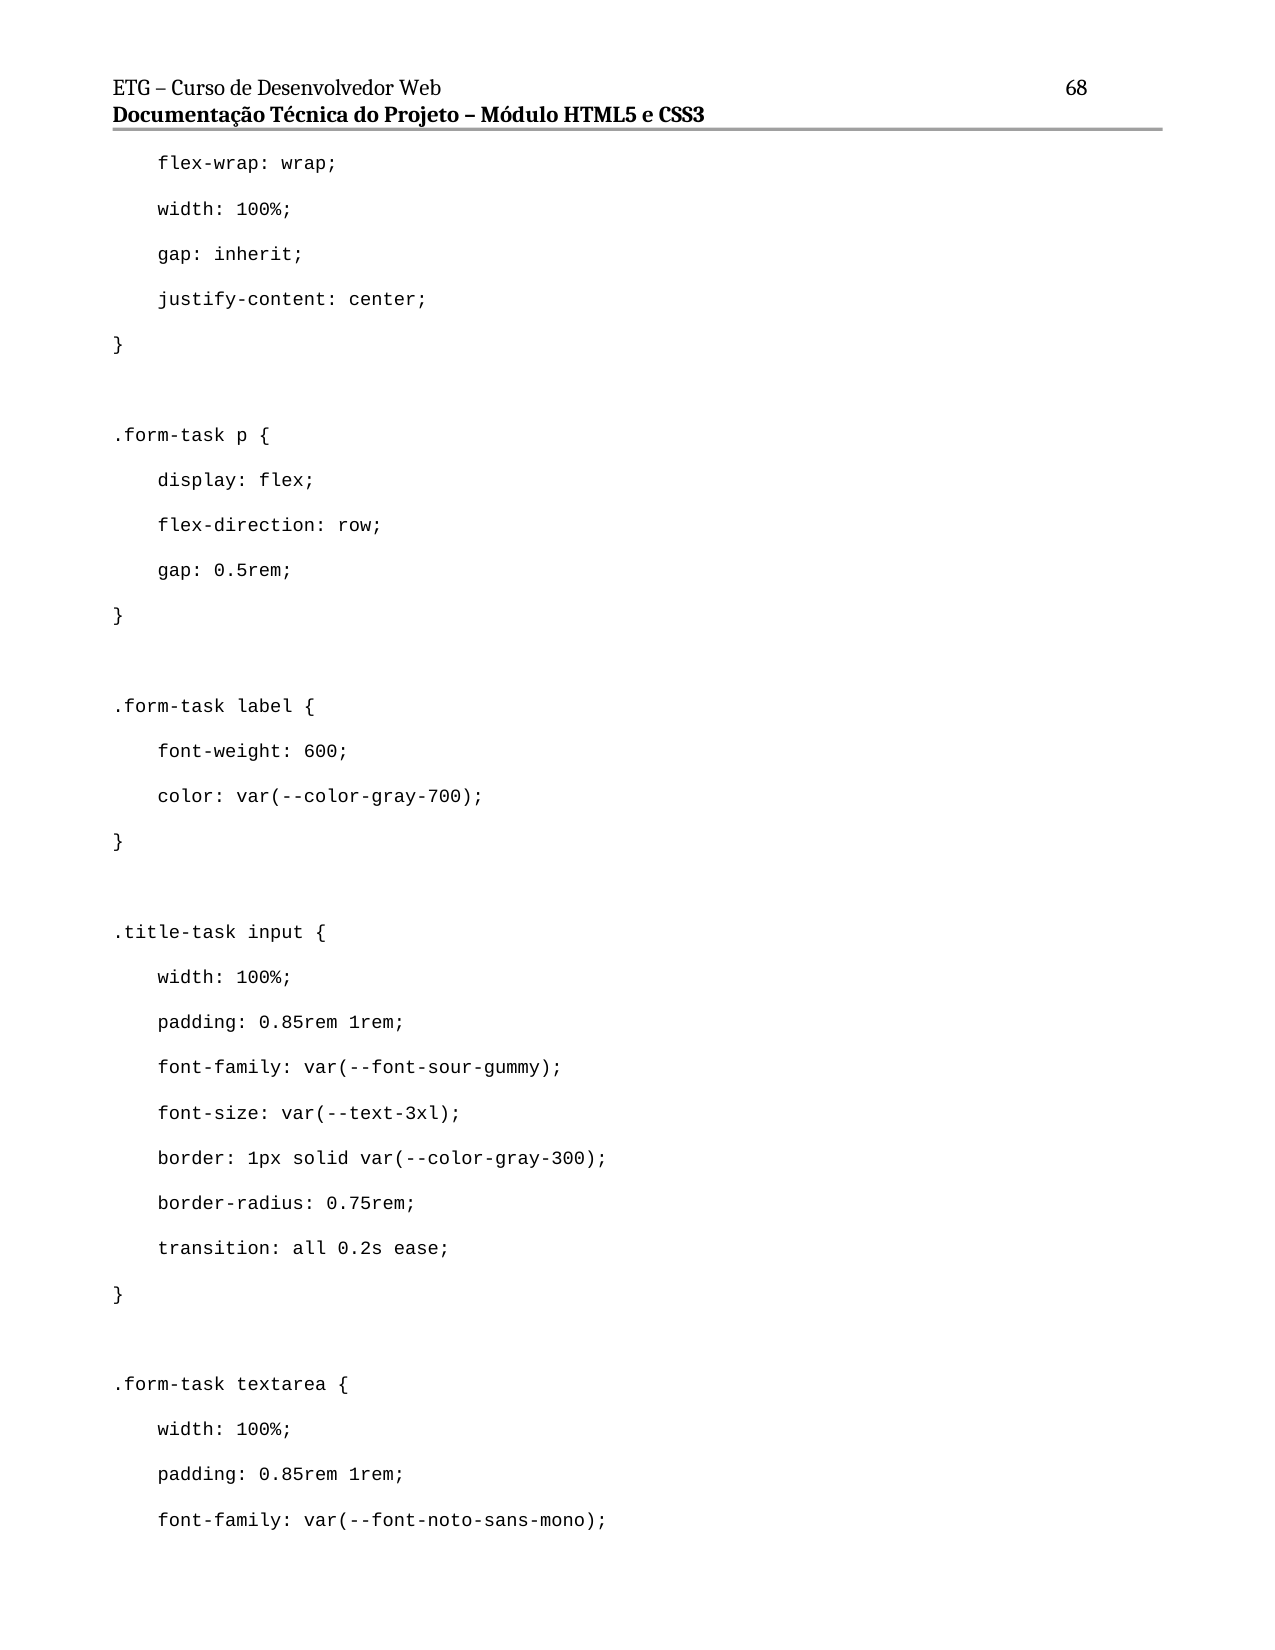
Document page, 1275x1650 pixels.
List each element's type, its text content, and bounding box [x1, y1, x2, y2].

text color: var(--color-gray-700); [112, 787, 1162, 808]
text gap: inherit; [112, 244, 1162, 266]
text padding: 0.85rem 1rem; [112, 1465, 1162, 1486]
text } [112, 1284, 1162, 1306]
text font-family: var(--font-noto-sans-mono); [112, 1510, 1162, 1532]
text gap: 0.5rem; [112, 561, 1162, 582]
text width: 100%; [112, 1420, 1162, 1441]
text font-size: var(--text-3xl); [112, 1103, 1162, 1125]
text .form-task p { [112, 425, 1162, 447]
text flex-wrap: wrap; [112, 154, 1162, 175]
text .form-task label { [112, 697, 1162, 718]
text display: flex; [112, 471, 1162, 492]
text transition: all 0.2s ease; [112, 1239, 1162, 1260]
text .title-task input { [112, 923, 1162, 944]
text padding: 0.85rem 1rem; [112, 1013, 1162, 1034]
text } [112, 606, 1162, 627]
text } [112, 335, 1162, 356]
text width: 100%; [112, 199, 1162, 221]
text .form-task textarea { [112, 1375, 1162, 1396]
text font-family: var(--font-sour-gummy); [112, 1058, 1162, 1079]
text justify-content: center; [112, 290, 1162, 311]
text border-radius: 0.75rem; [112, 1194, 1162, 1215]
text border: 1px solid var(--color-gray-300); [112, 1149, 1162, 1170]
text width: 100%; [112, 968, 1162, 989]
text font-weight: 600; [112, 742, 1162, 763]
text } [112, 832, 1162, 853]
text flex-direction: row; [112, 516, 1162, 537]
